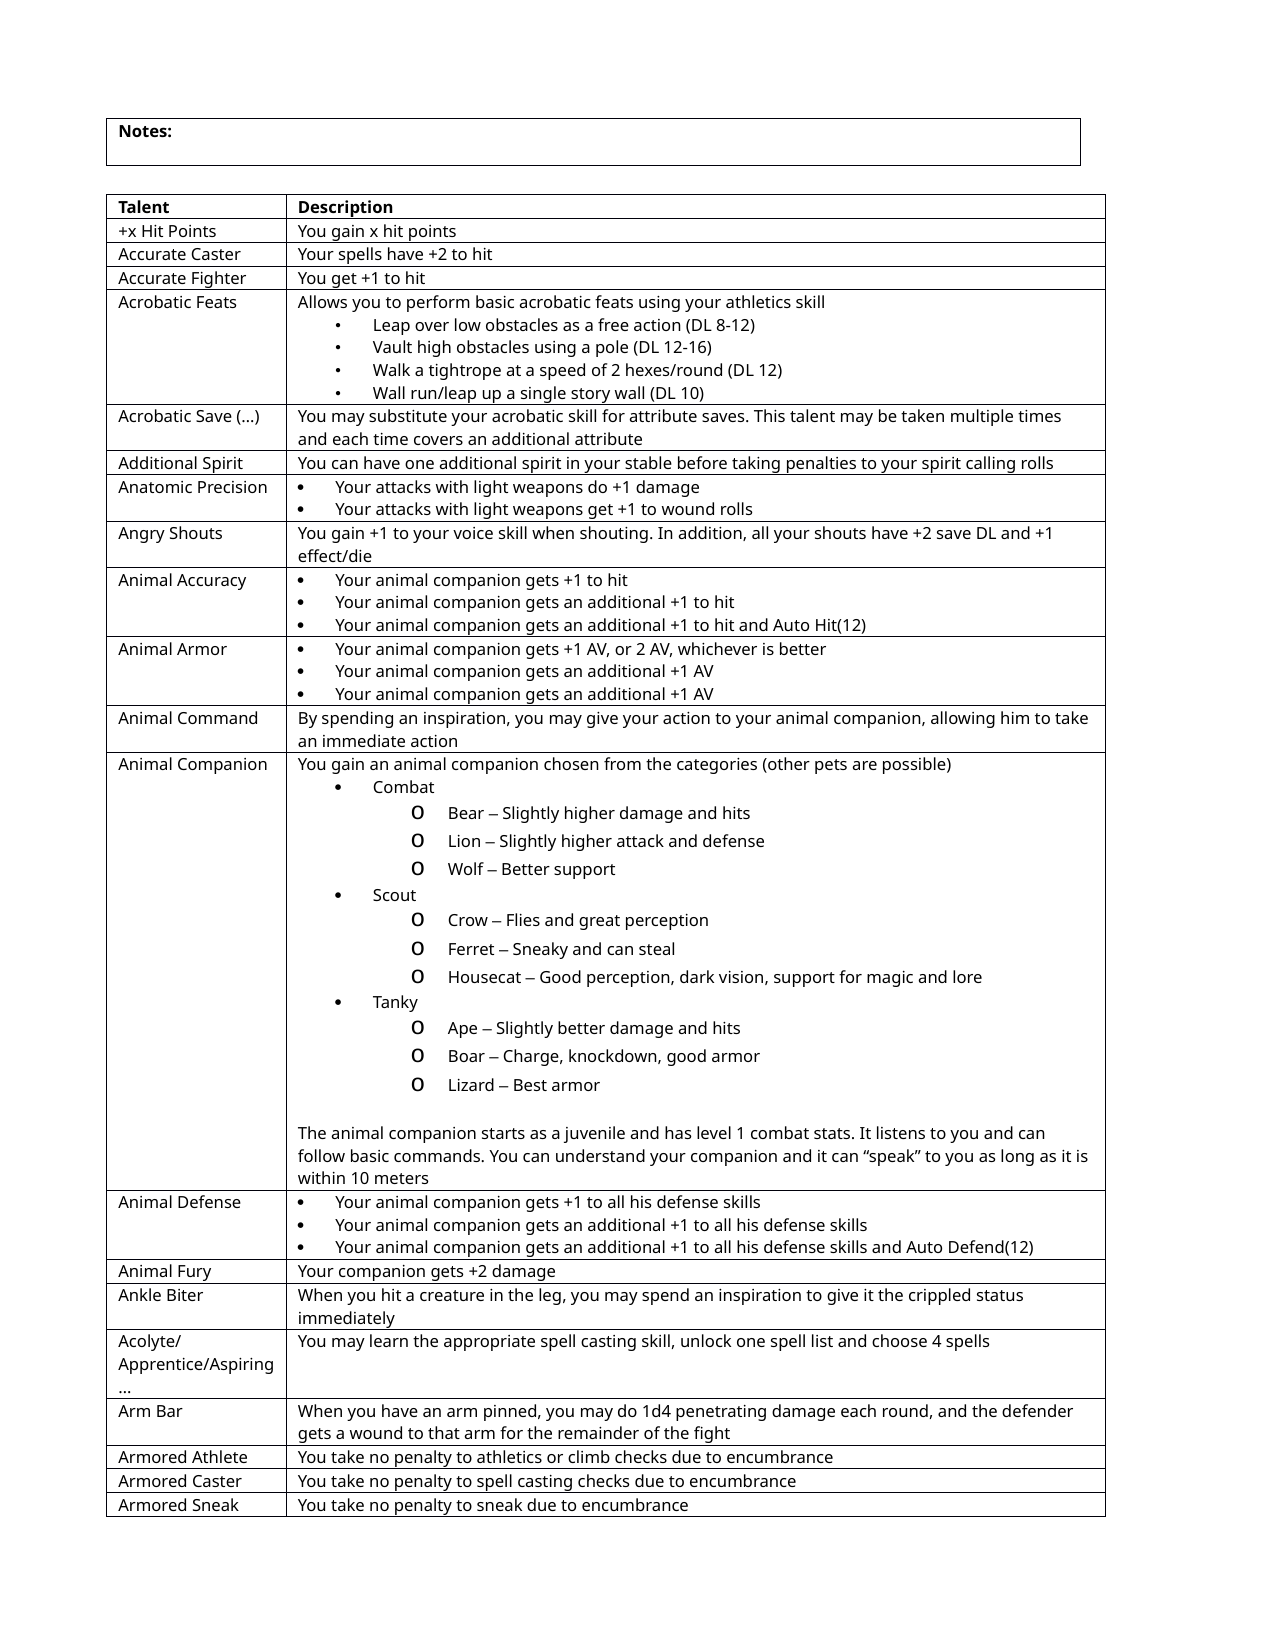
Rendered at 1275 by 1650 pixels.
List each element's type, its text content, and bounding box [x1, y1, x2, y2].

table_cell You can have one additional spirit in your stable before taking penalties to your spirit calling rolls [287, 451, 1105, 474]
table_header Talent [107, 195, 286, 218]
table_cell You may substitute your acrobatic skill for attribute saves. This talent may be taken multiple times and each time covers an additional attribute [287, 405, 1105, 450]
table_cell Your animal companion gets +1 to hit Your animal companion gets an additional +1 to hit Your animal companion gets an additional +1 to hit and Auto Hit(12) [287, 568, 1105, 636]
table_cell Acolyte/Apprentice/Aspiring … [107, 1330, 286, 1398]
table_cell Angry Shouts [107, 522, 286, 567]
table_cell Ankle Biter [107, 1284, 286, 1329]
table_cell When you have an arm pinned, you may do 1d4 penetrating damage each round, and the defender gets a wound to that arm for the remainder of the fight [287, 1399, 1105, 1444]
table_cell You take no penalty to spell casting checks due to encumbrance [287, 1469, 1105, 1492]
table_cell Animal Armor [107, 637, 286, 705]
table_cell You gain an animal companion chosen from the categories (other pets are possible) Combat Bear – Slightly higher damage and hits Lion – Slightly higher attack and defense Wolf – Better support Scout Crow – Flies and great perception Ferret – Sneaky and can steal Housecat – Good perception, dark vision, support for magic and lore Tanky Ape – Slightly better damage and hits Boar – Charge, knockdown, good armor Lizard – Best armor The animal companion starts as a juvenile and has level 1 combat stats. It listens to you and can follow basic commands. You can understand your companion and it can “speak” to you as long as it is within 10 meters [287, 753, 1105, 1189]
table_cell You gain +1 to your voice skill when shouting. In addition, all your shouts have +2 save DL and +1 effect/die [287, 522, 1105, 567]
table_cell Allows you to perform basic acrobatic feats using your athletics skill Leap over low obstacles as a free action (DL 8-12) Vault high obstacles using a pole (DL 12-16) Walk a tightrope at a speed of 2 hexes/round (DL 12) Wall run/leap up a single story wall (DL 10) [287, 290, 1105, 404]
table_cell Acrobatic Save (…) [107, 405, 286, 450]
table_cell Animal Fury [107, 1260, 286, 1282]
table_cell Animal Command [107, 706, 286, 752]
table_cell Additional Spirit [107, 451, 286, 474]
table_cell Anatomic Precision [107, 475, 286, 521]
table_cell Your attacks with light weapons do +1 damage Your attacks with light weapons get +1 to wound rolls [287, 475, 1105, 521]
table_cell By spending an inspiration, you may give your action to your animal companion, allowing him to take an immediate action [287, 706, 1105, 752]
table_cell Accurate Fighter [107, 267, 286, 289]
table_cell Your animal companion gets +1 to all his defense skills Your animal companion gets an additional +1 to all his defense skills Your animal companion gets an additional +1 to all his defense skills and Auto Defend(12) [287, 1191, 1105, 1259]
table_cell Armored Athlete [107, 1446, 286, 1468]
table_cell Arm Bar [107, 1399, 286, 1444]
table_cell Acrobatic Feats [107, 290, 286, 404]
table_cell Armored Caster [107, 1469, 286, 1492]
table_cell Your companion gets +2 damage [287, 1260, 1105, 1282]
table_cell You take no penalty to sneak due to encumbrance [287, 1493, 1105, 1516]
table_cell Accurate Caster [107, 243, 286, 266]
table_cell You take no penalty to athletics or climb checks due to encumbrance [287, 1446, 1105, 1468]
table_cell Notes: [107, 119, 1080, 164]
table_cell When you hit a creature in the leg, you may spend an inspiration to give it the crippled status immediately [287, 1284, 1105, 1329]
table_cell Animal Defense [107, 1191, 286, 1259]
table_cell You gain x hit points [287, 219, 1105, 242]
table_cell Armored Sneak [107, 1493, 286, 1516]
table_cell You may learn the appropriate spell casting skill, unlock one spell list and choose 4 spells [287, 1330, 1105, 1398]
table_cell +x Hit Points [107, 219, 286, 242]
table_cell Your spells have +2 to hit [287, 243, 1105, 266]
table_cell You get +1 to hit [287, 267, 1105, 289]
table_cell Animal Companion [107, 753, 286, 1189]
table_cell Animal Accuracy [107, 568, 286, 636]
table_cell Your animal companion gets +1 AV, or 2 AV, whichever is better Your animal companion gets an additional +1 AV Your animal companion gets an additional +1 AV [287, 637, 1105, 705]
table_header Description [287, 195, 1105, 218]
